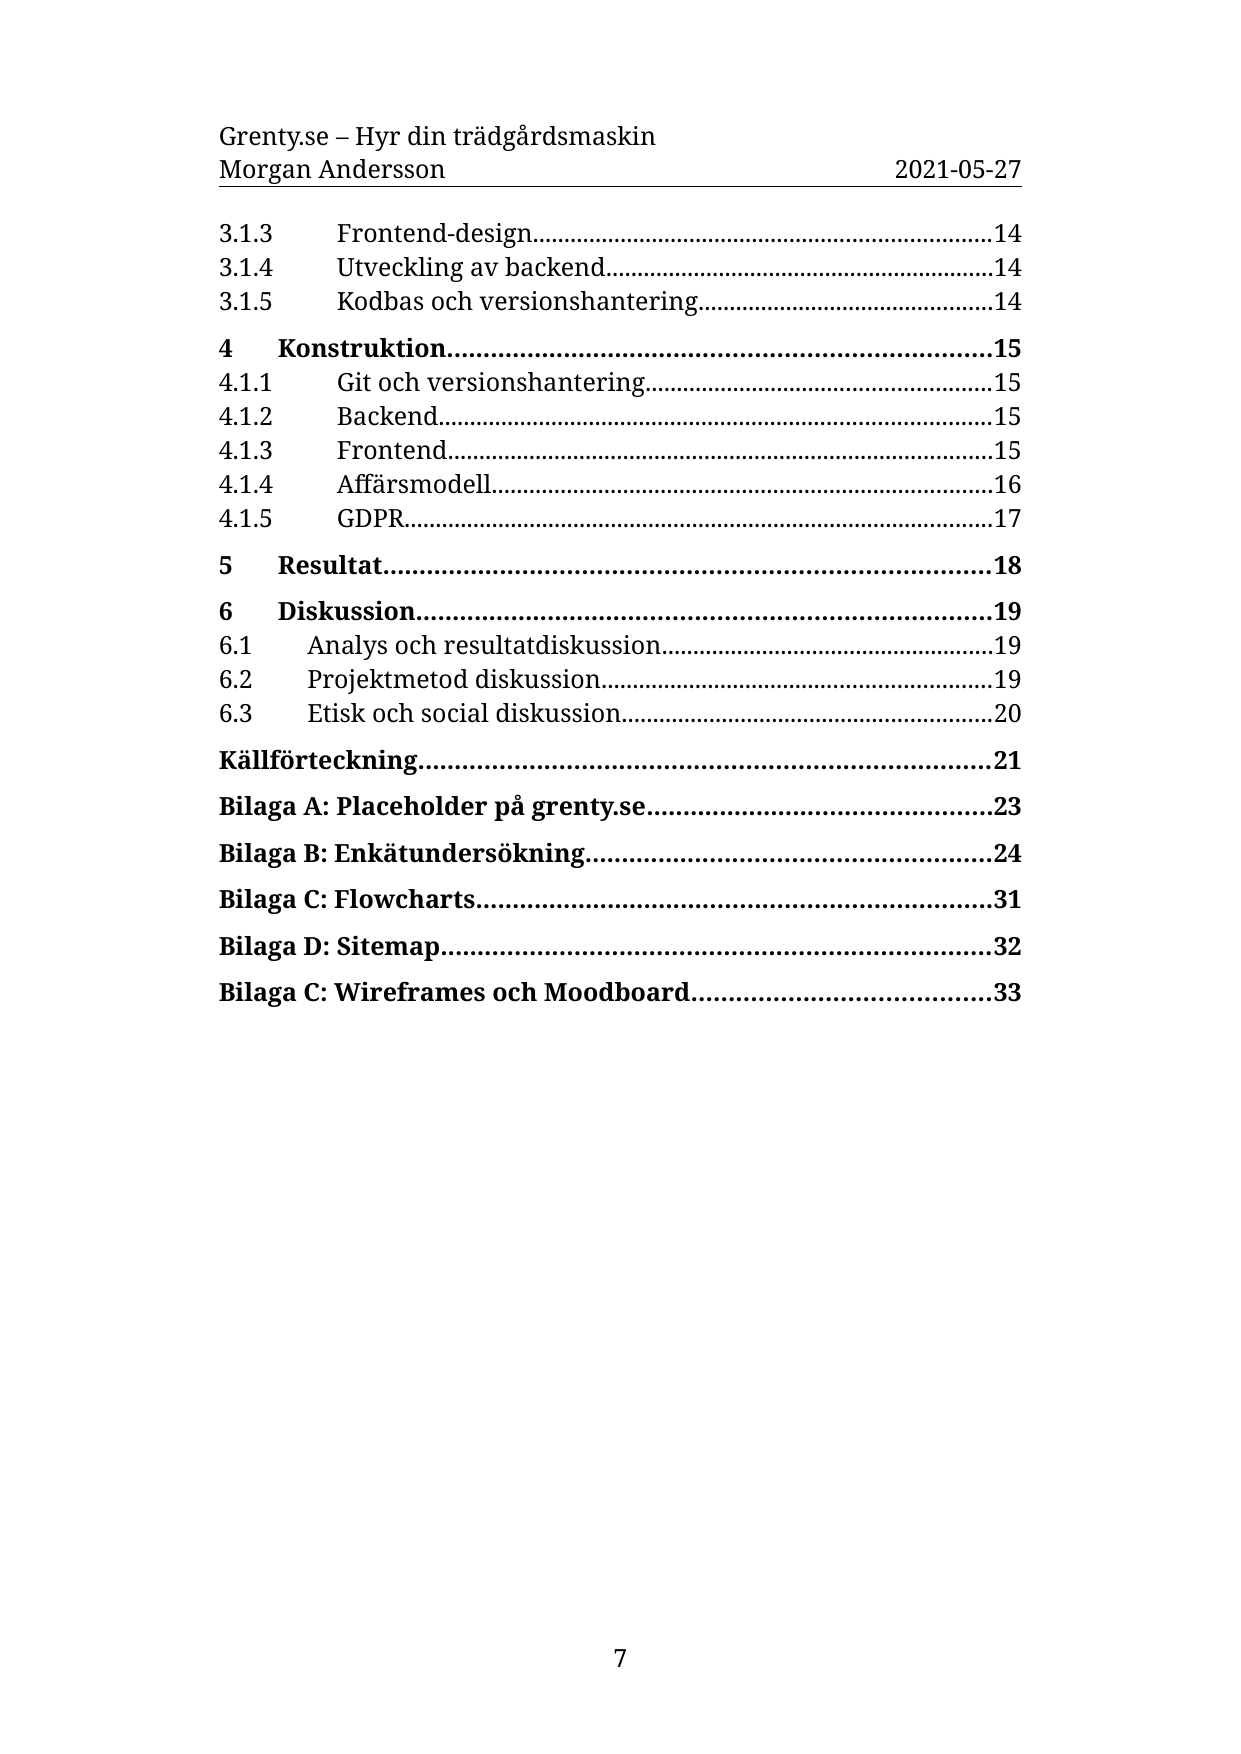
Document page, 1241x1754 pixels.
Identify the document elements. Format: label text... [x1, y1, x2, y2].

text 6 Diskussion 19 [218, 594, 1022, 628]
text 6.1 Analys och resultatdiskussion 19 [218, 628, 1022, 662]
text 4.1.1 Git och versionshantering 15 [218, 364, 1022, 399]
text Bilaga D: Sitemap 32 [218, 928, 1022, 962]
text 6.3 Etisk och social diskussion 20 [218, 696, 1022, 730]
text Bilaga A: Placeholder på grenty.se 23 [218, 789, 1022, 823]
text 3.1.5 Kodbas och versionshantering 14 [218, 284, 1022, 318]
text 4.1.2 Backend 15 [218, 399, 1022, 433]
text 6.2 Projektmetod diskussion 19 [218, 662, 1022, 696]
text Bilaga C: Wireframes och Moodboard 33 [218, 975, 1022, 1009]
text 4 Konstruktion 15 [218, 331, 1022, 364]
text Bilaga C: Flowcharts 31 [218, 882, 1022, 916]
text 4.1.5 GDPR 17 [218, 501, 1022, 535]
text 4.1.4 Affärsmodell 16 [218, 467, 1022, 501]
text 4.1.3 Frontend 15 [218, 433, 1022, 467]
text Källförteckning 21 [218, 742, 1022, 776]
text 5 Resultat 18 [218, 547, 1022, 581]
text 3.1.4 Utveckling av backend 14 [218, 250, 1022, 284]
text Bilaga B: Enkätundersökning 24 [218, 835, 1022, 869]
text 3.1.3 Frontend-design 14 [218, 216, 1022, 250]
